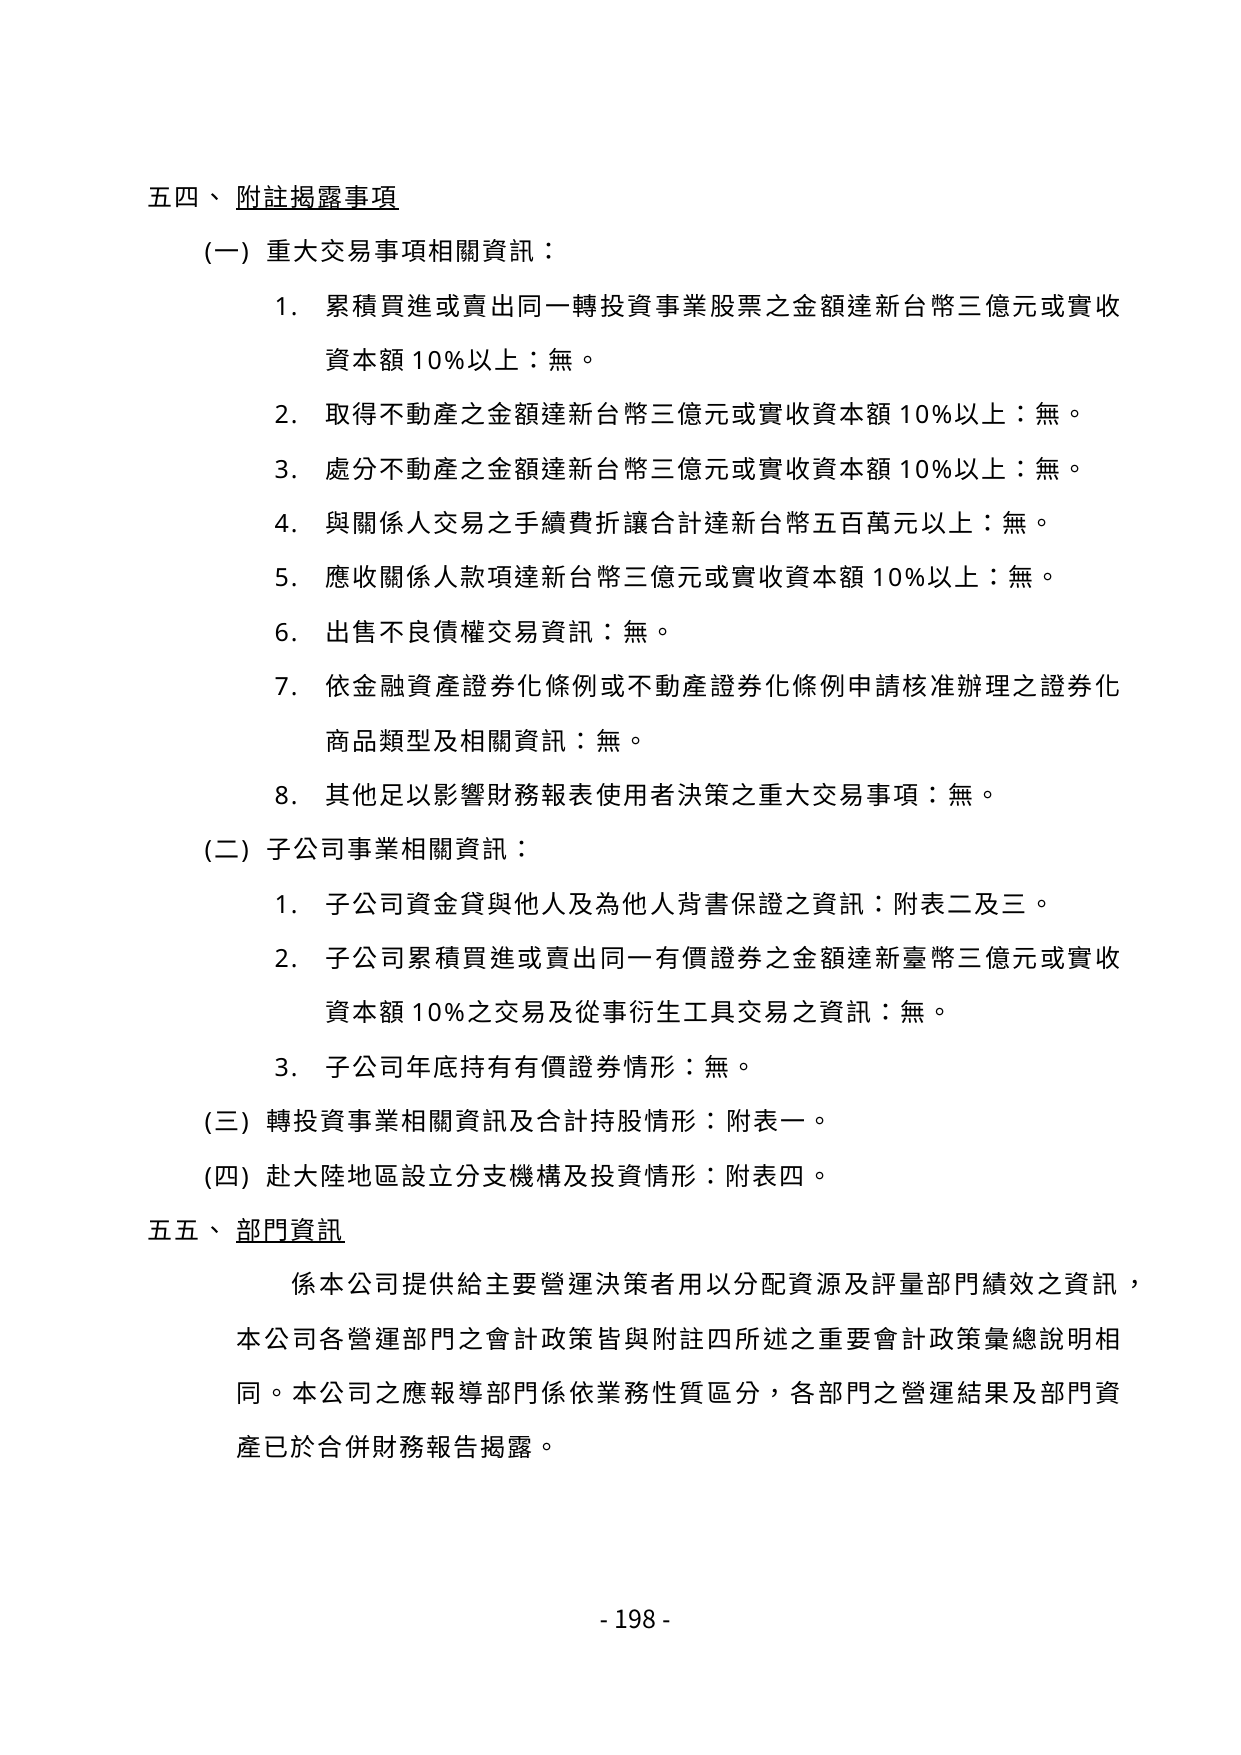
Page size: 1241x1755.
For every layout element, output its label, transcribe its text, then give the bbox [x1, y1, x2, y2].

text 4. 與關係人交易之手續費折讓合計達新台幣五百萬元以上：無。 [266, 503, 1122, 540]
text 1. 累積買進或賣出同一轉投資事業股票之金額達新台幣三億元或實收資本額10%以上：無。 [266, 286, 1122, 377]
text 5. 應收關係人款項達新台幣三億元或實收資本額10%以上：無。 [266, 558, 1122, 594]
text 五五、 部門資訊 [148, 1210, 1122, 1247]
text 係本公司提供給主要營運決策者用以分配資源及評量部門績效之資訊，本公司各營運部門之會計政策皆與附註四所述之重要會計政策彙總說明相同。本公司之應報導部門係依業務性質區分，各部門之營運結果及部門資產已於合併財務報告揭露。 [236, 1265, 1122, 1464]
text (四) 赴大陸地區設立分支機構及投資情形：附表四。 [177, 1156, 1122, 1192]
text 7. 依金融資產證券化條例或不動產證券化條例申請核准辦理之證券化商品類型及相關資訊：無。 [266, 667, 1122, 757]
text 6. 出售不良債權交易資訊：無。 [266, 612, 1122, 648]
text (三) 轉投資事業相關資訊及合計持股情形：附表一。 [177, 1102, 1122, 1138]
text 8. 其他足以影響財務報表使用者決策之重大交易事項：無。 [266, 775, 1122, 812]
text 1. 子公司資金貸與他人及為他人背書保證之資訊：附表二及三。 [266, 884, 1122, 920]
text 2. 子公司累積買進或賣出同一有價證券之金額達新臺幣三億元或實收資本額10%之交易及從事衍生工具交易之資訊：無。 [266, 938, 1122, 1029]
text (二) 子公司事業相關資訊： [177, 830, 1122, 866]
text 五四、 附註揭露事項 [148, 177, 1122, 213]
text (一) 重大交易事項相關資訊： [177, 232, 1122, 268]
text 3. 子公司年底持有有價證券情形：無。 [266, 1047, 1122, 1083]
text 3. 處分不動產之金額達新台幣三億元或實收資本額10%以上：無。 [266, 449, 1122, 485]
text 2. 取得不動產之金額達新台幣三億元或實收資本額10%以上：無。 [266, 395, 1122, 431]
